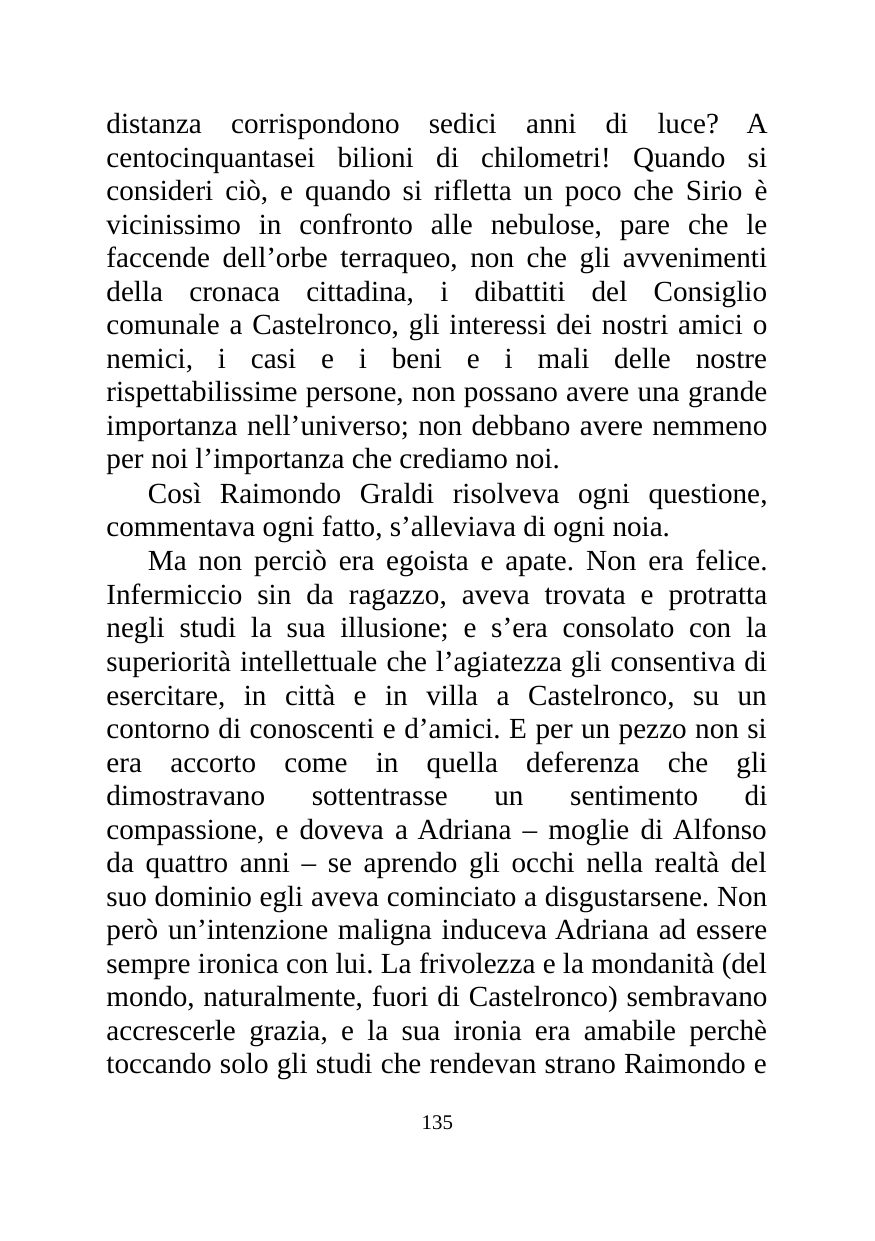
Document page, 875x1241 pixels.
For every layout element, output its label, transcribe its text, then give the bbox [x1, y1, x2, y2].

text distanza corrispondono sedici anni di luce? A centocinquantasei bilioni di chilometri! Quando si consideri ciò, e quando si rifletta un poco che Sirio è vicinissimo in confronto alle nebulose, pare che le faccende dell’orbe terraqueo, non che gli avvenimenti della cronaca cittadina, i dibattiti del Consiglio comunale a Castelronco, gli interessi dei nostri amici o nemici, i casi e i beni e i mali delle nostre rispettabilissime persone, non possano avere una grande importanza nell’universo; non debbano avere nemmeno per noi l’importanza che crediamo noi. [106, 106, 768, 475]
text Così Raimondo Graldi risolveva ogni questione, commentava ogni fatto, s’alleviava di ogni noia. [106, 476, 768, 543]
text Ma non perciò era egoista e apate. Non era felice. Infermiccio sin da ragazzo, aveva trovata e protratta negli studi la sua illusione; e s’era consolato con la superiorità intellettuale che l’agiatezza gli consentiva di esercitare, in città e in villa a Castelronco, su un contorno di conoscenti e d’amici. E per un pezzo non si era accorto come in quella deferenza che gli dimostravano sottentrasse un sentimento di compassione, e doveva a Adriana – moglie di Alfonso da quattro anni – se aprendo gli occhi nella realtà del suo dominio egli aveva cominciato a disgustarsene. Non però un’intenzione maligna induceva Adriana ad essere sempre ironica con lui. La frivolezza e la mondanità (del mondo, naturalmente, fuori di Castelronco) sembravano accrescerle grazia, e la sua ironia era amabile perchè toccando solo gli studi che rendevan strano Raimondo e [106, 543, 768, 1080]
